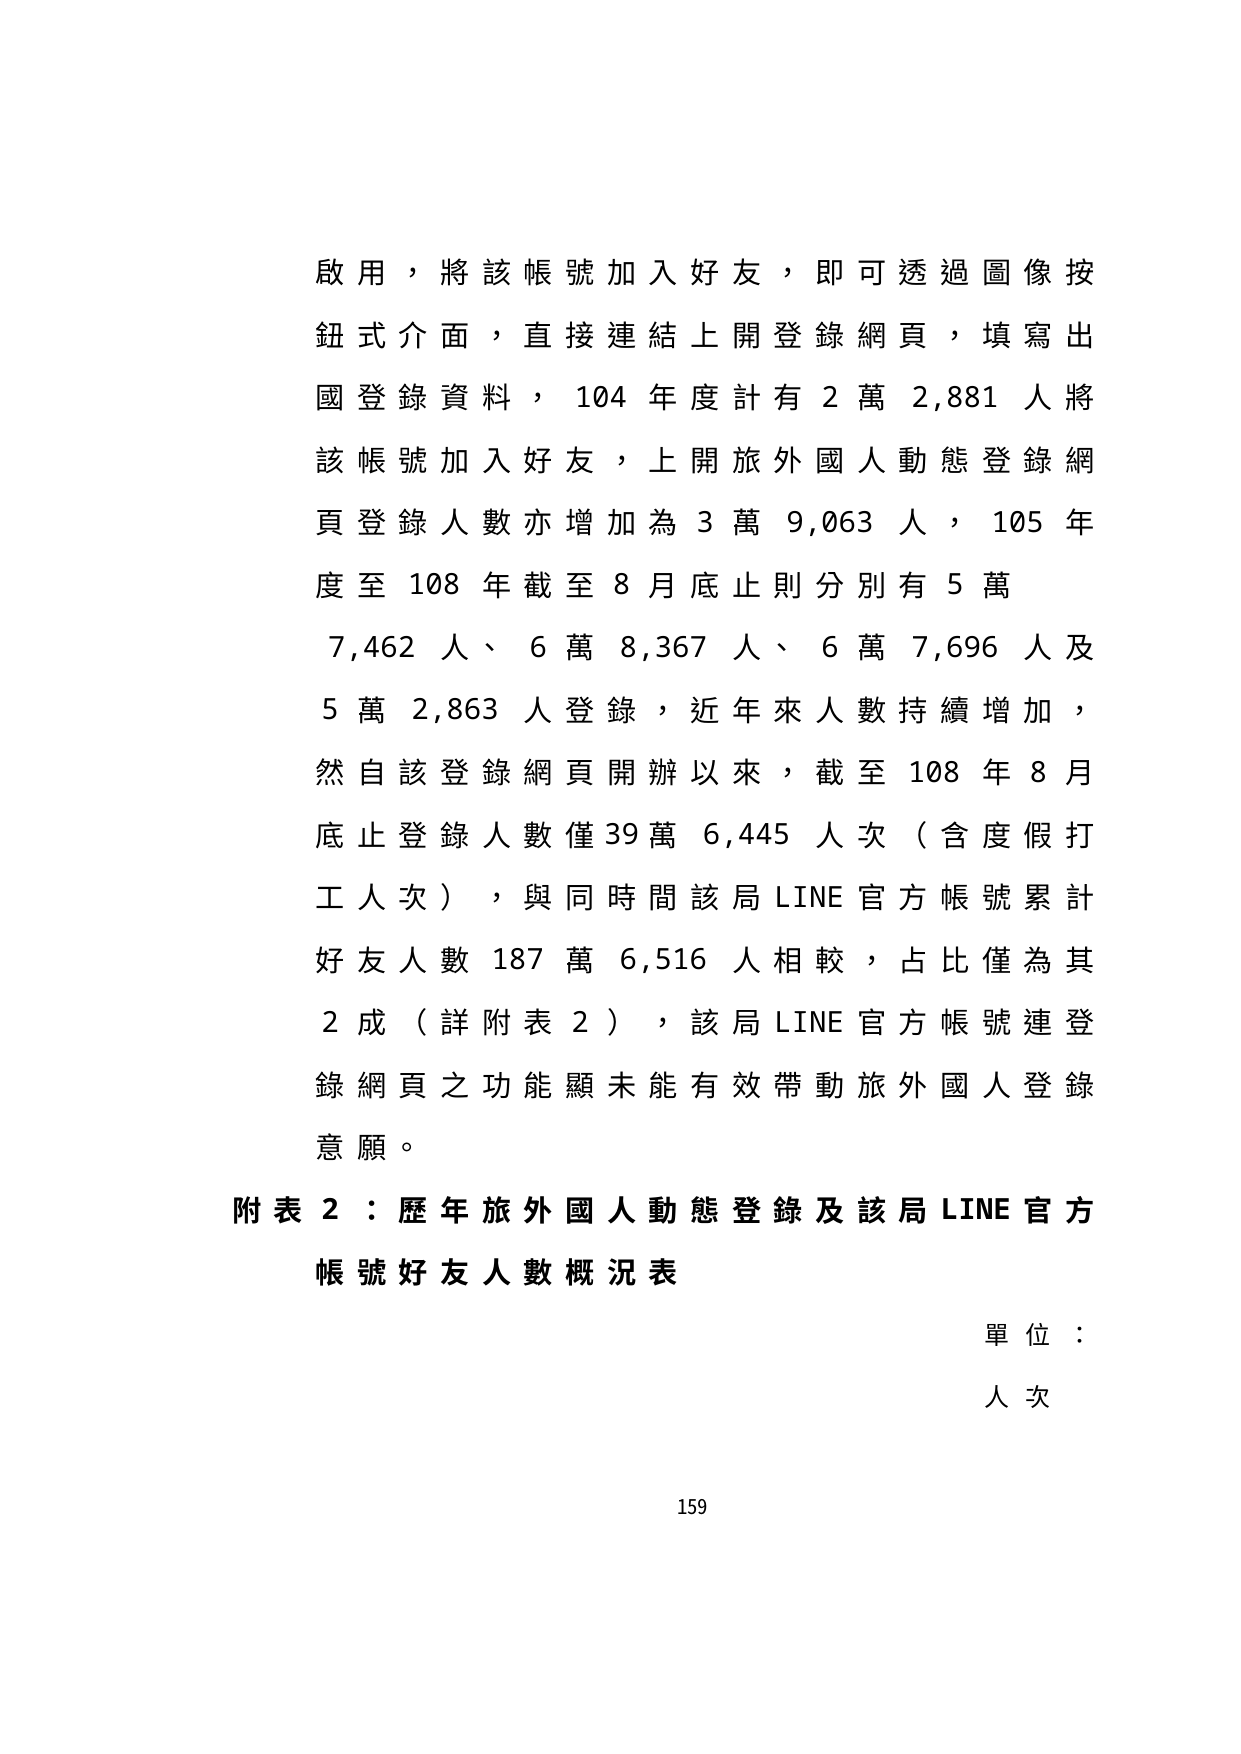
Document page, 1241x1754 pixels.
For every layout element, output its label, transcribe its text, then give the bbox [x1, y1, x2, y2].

text 附表2：歷年旅外國人動態登錄及該局LINE官方帳號好友人數概況表 [199, 1167, 1101, 1292]
text 單位：人次 [952, 1292, 1101, 1417]
text 啟用，將該帳號加入好友，即可透過圖像按鈕式介面，直接連結上開登錄網頁，填寫出國登錄資料，104年度計有2萬2,881人將該帳號加入好友，上開旅外國人動態登錄網頁登錄人數亦增加為3萬9,063人，105年度至108年截至8月底止則分別有5萬7,462人、6萬8,367人、6萬7,696人及5萬2,863人登錄，近年來人數持續增加，然自該登錄網頁開辦以來，截至108年8月底止登錄人數僅39萬6,445人次（含度假打工人次），與同時間該局LINE官方帳號累計好友人數187萬6,516人相較，占比僅為其2成（詳附表2），該局LINE官方帳號連登錄網頁之功能顯未能有效帶動旅外國人登錄意願。 [272, 229, 1101, 1167]
